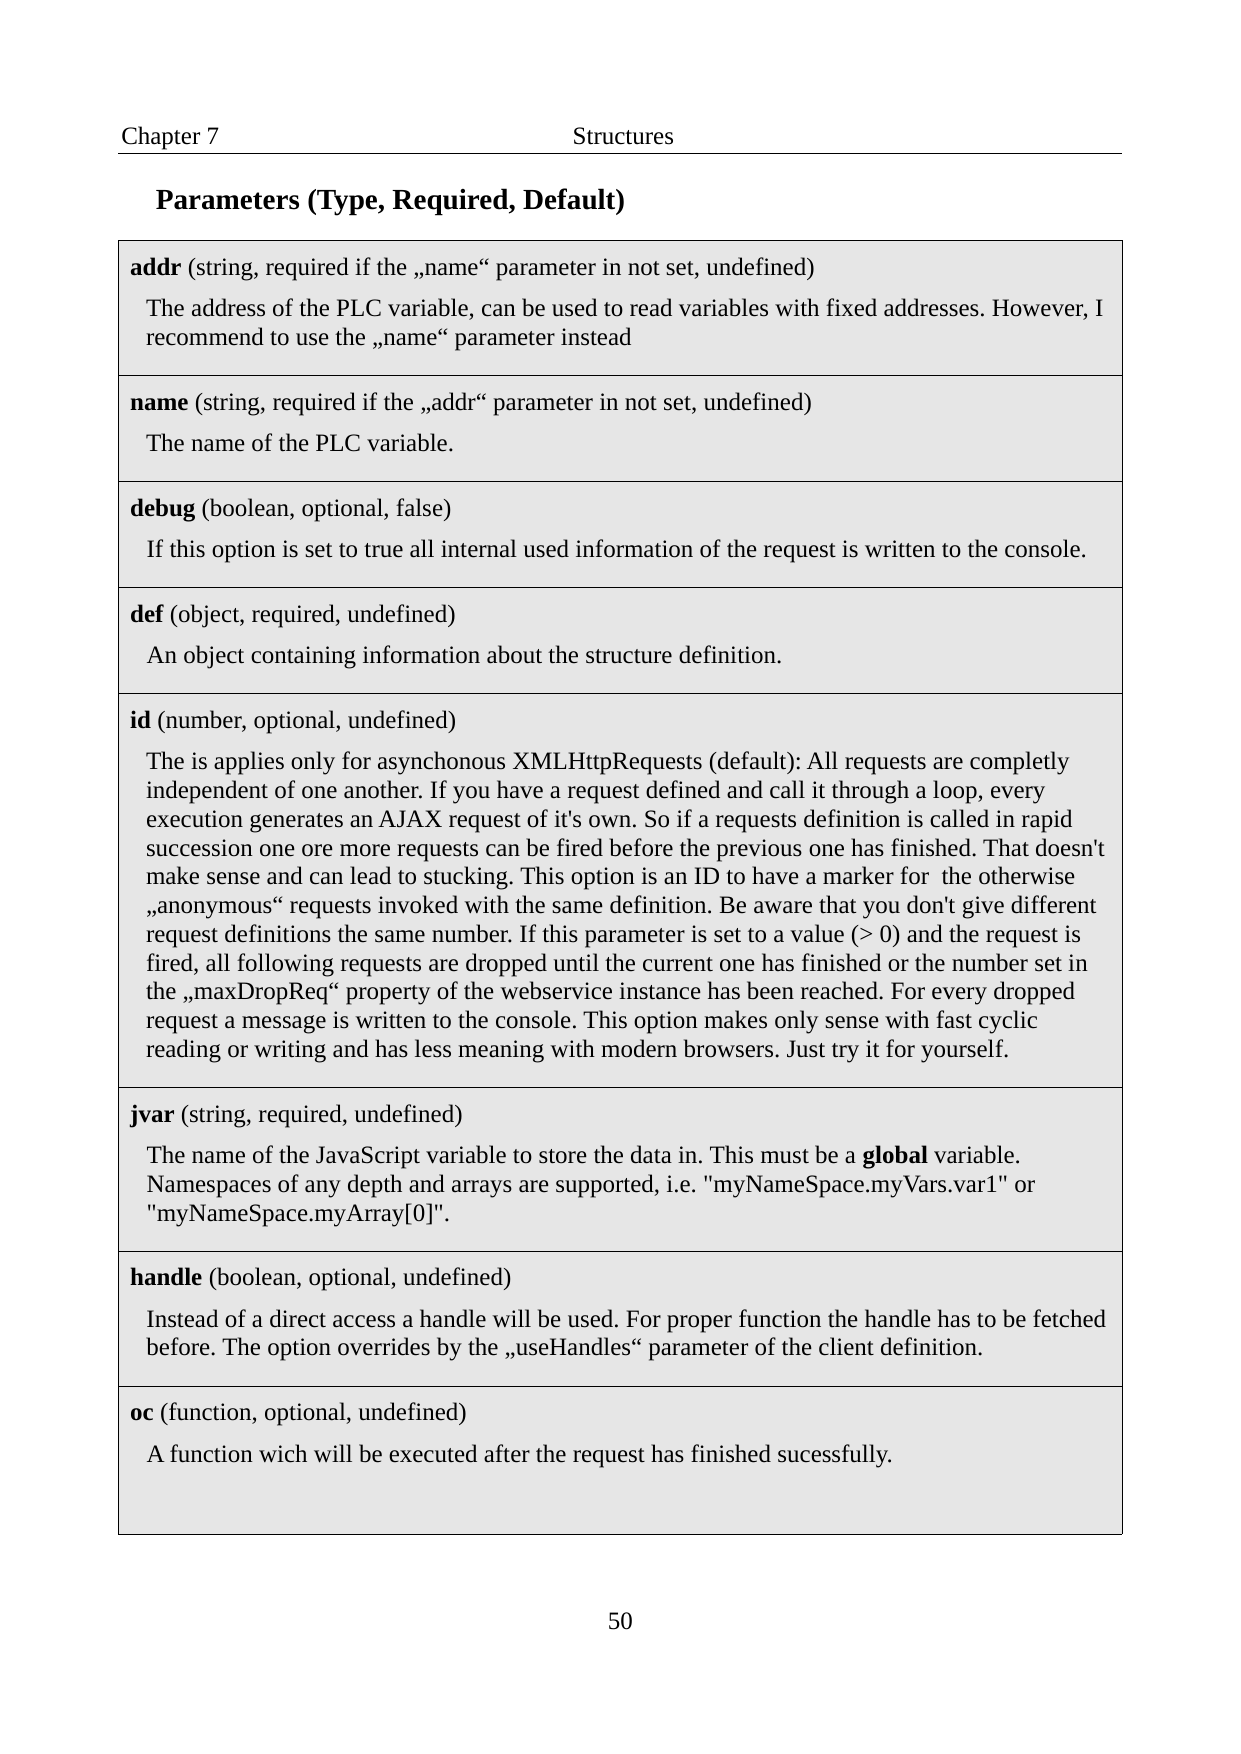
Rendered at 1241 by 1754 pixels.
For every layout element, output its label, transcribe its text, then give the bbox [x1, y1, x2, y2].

table_cell handle (boolean, optional, undefined) Instead of a direct access a handle will be used. For proper function the handle has to be fetched before. The option overrides by the „useHandles“ parameter of the client definition. [119, 1252, 1122, 1386]
table_cell debug (boolean, optional, false) If this option is set to true all internal used information of the request is written to the console. [119, 482, 1122, 587]
table_cell jvar (string, required, undefined) The name of the JavaScript variable to store the data in. This must be a global variable. Namespaces of any depth and arrays are supported, i.e. "myNameSpace.myVars.var1" or "myNameSpace.myArray[0]". [119, 1088, 1122, 1251]
subtitle Parameters (Type, Required, Default) [156, 182, 1122, 216]
table_cell def (object, required, undefined) An object containing information about the structure definition. [119, 588, 1122, 693]
table_header addr (string, required if the „name“ parameter in not set, undefined) The address of the PLC variable, can be used to read variables with fixed addresses. However, I recommend to use the „name“ parameter instead [119, 241, 1122, 375]
table_cell id (number, optional, undefined) The is applies only for asynchonous XMLHttpRequests (default): All requests are completly independent of one another. If you have a request defined and call it through a loop, every execution generates an AJAX request of it's own. So if a requests definition is called in rapid succession one ore more requests can be fired before the previous one has finished. That doesn't make sense and can lead to stucking. This option is an ID to have a marker for the otherwise „anonymous“ requests invoked with the same definition. Be aware that you don't give different request definitions the same number. If this parameter is set to a value (> 0) and the request is fired, all following requests are dropped until the current one has finished or the number set in the „maxDropReq“ property of the webservice instance has been reached. For every dropped request a message is written to the console. This option makes only sense with fast cyclic reading or writing and has less meaning with modern browsers. Just try it for yourself. [119, 694, 1122, 1087]
table_cell name (string, required if the „addr“ parameter in not set, undefined) The name of the PLC variable. [119, 376, 1122, 481]
table_cell oc (function, optional, undefined) A function wich will be executed after the request has finished sucessfully. [119, 1387, 1122, 1534]
